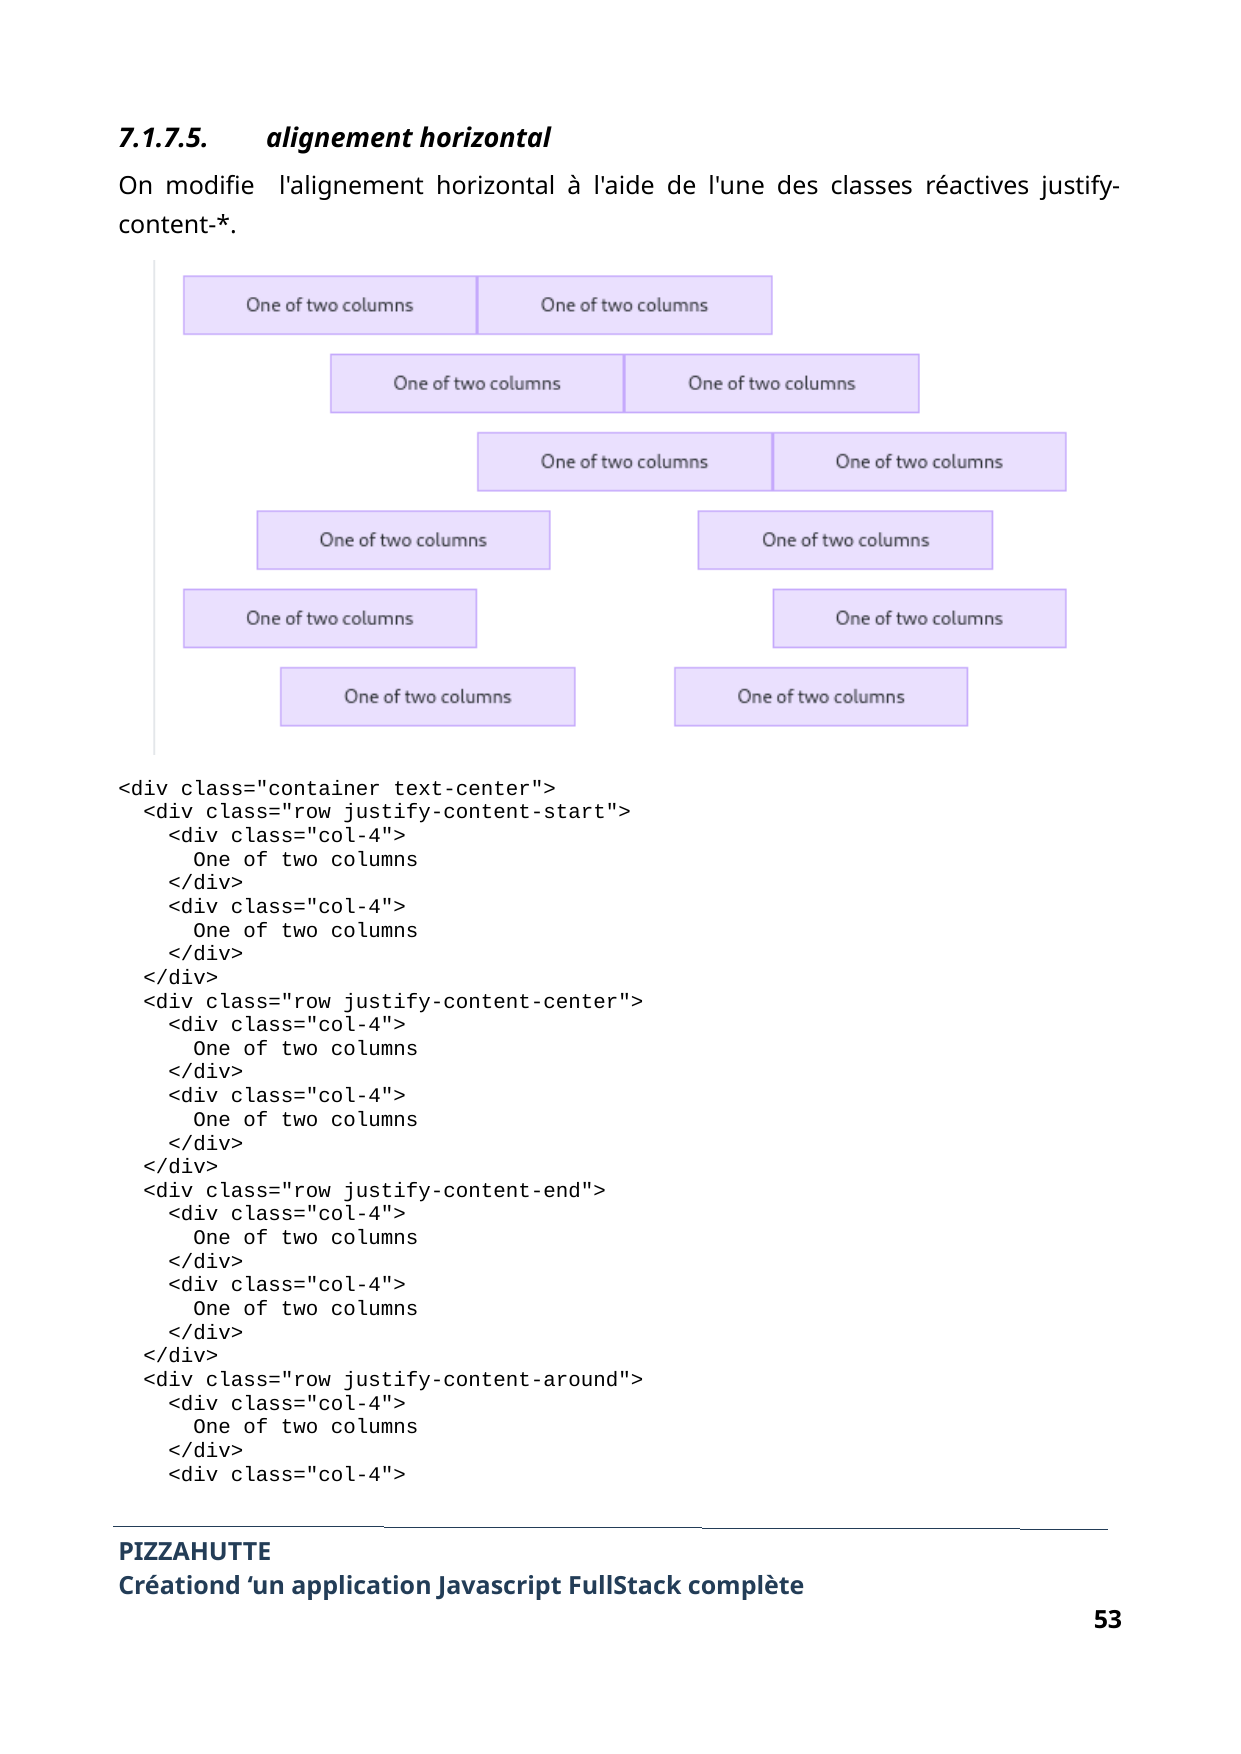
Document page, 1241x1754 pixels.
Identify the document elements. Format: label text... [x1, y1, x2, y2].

text One of two columns [118, 1109, 1122, 1132]
text <div class="col-4"> [118, 1014, 1122, 1038]
text One of two columns [118, 849, 1122, 872]
text <div class="col-4"> [118, 1393, 1122, 1416]
text </div> [118, 1251, 1122, 1274]
text <div class="col-4"> [118, 896, 1122, 920]
text </div> [118, 1345, 1122, 1369]
text <div class="col-4"> [118, 1463, 1122, 1487]
text One of two columns [118, 1227, 1122, 1251]
text One of two columns [118, 1038, 1122, 1062]
text <div class="row justify-content-center"> [118, 991, 1122, 1014]
text <div class="col-4"> [118, 1203, 1122, 1227]
text <div class="row justify-content-around"> [118, 1369, 1122, 1393]
text One of two columns [118, 1416, 1122, 1440]
text <div class="col-4"> [118, 1274, 1122, 1298]
text <div class="container text-center"> [118, 778, 1122, 801]
picture [149, 260, 1092, 755]
text </div> [118, 1440, 1122, 1463]
text One of two columns [118, 920, 1122, 943]
text </div> [118, 1062, 1122, 1085]
text <div class="col-4"> [118, 825, 1122, 849]
text <div class="row justify-content-end"> [118, 1180, 1122, 1203]
text On modifie l'alignement horizontal à l'aide de l'une des classes réactives justify-content-*. [118, 167, 1122, 241]
text One of two columns [118, 1298, 1122, 1322]
text </div> [118, 943, 1122, 967]
text </div> [118, 872, 1122, 896]
text </div> [118, 1132, 1122, 1156]
text </div> [118, 1156, 1122, 1180]
text <div class="col-4"> [118, 1085, 1122, 1109]
text <div class="row justify-content-start"> [118, 801, 1122, 825]
text </div> [118, 1322, 1122, 1345]
subtitle alignement horizontal [118, 118, 1122, 155]
text </div> [118, 967, 1122, 991]
